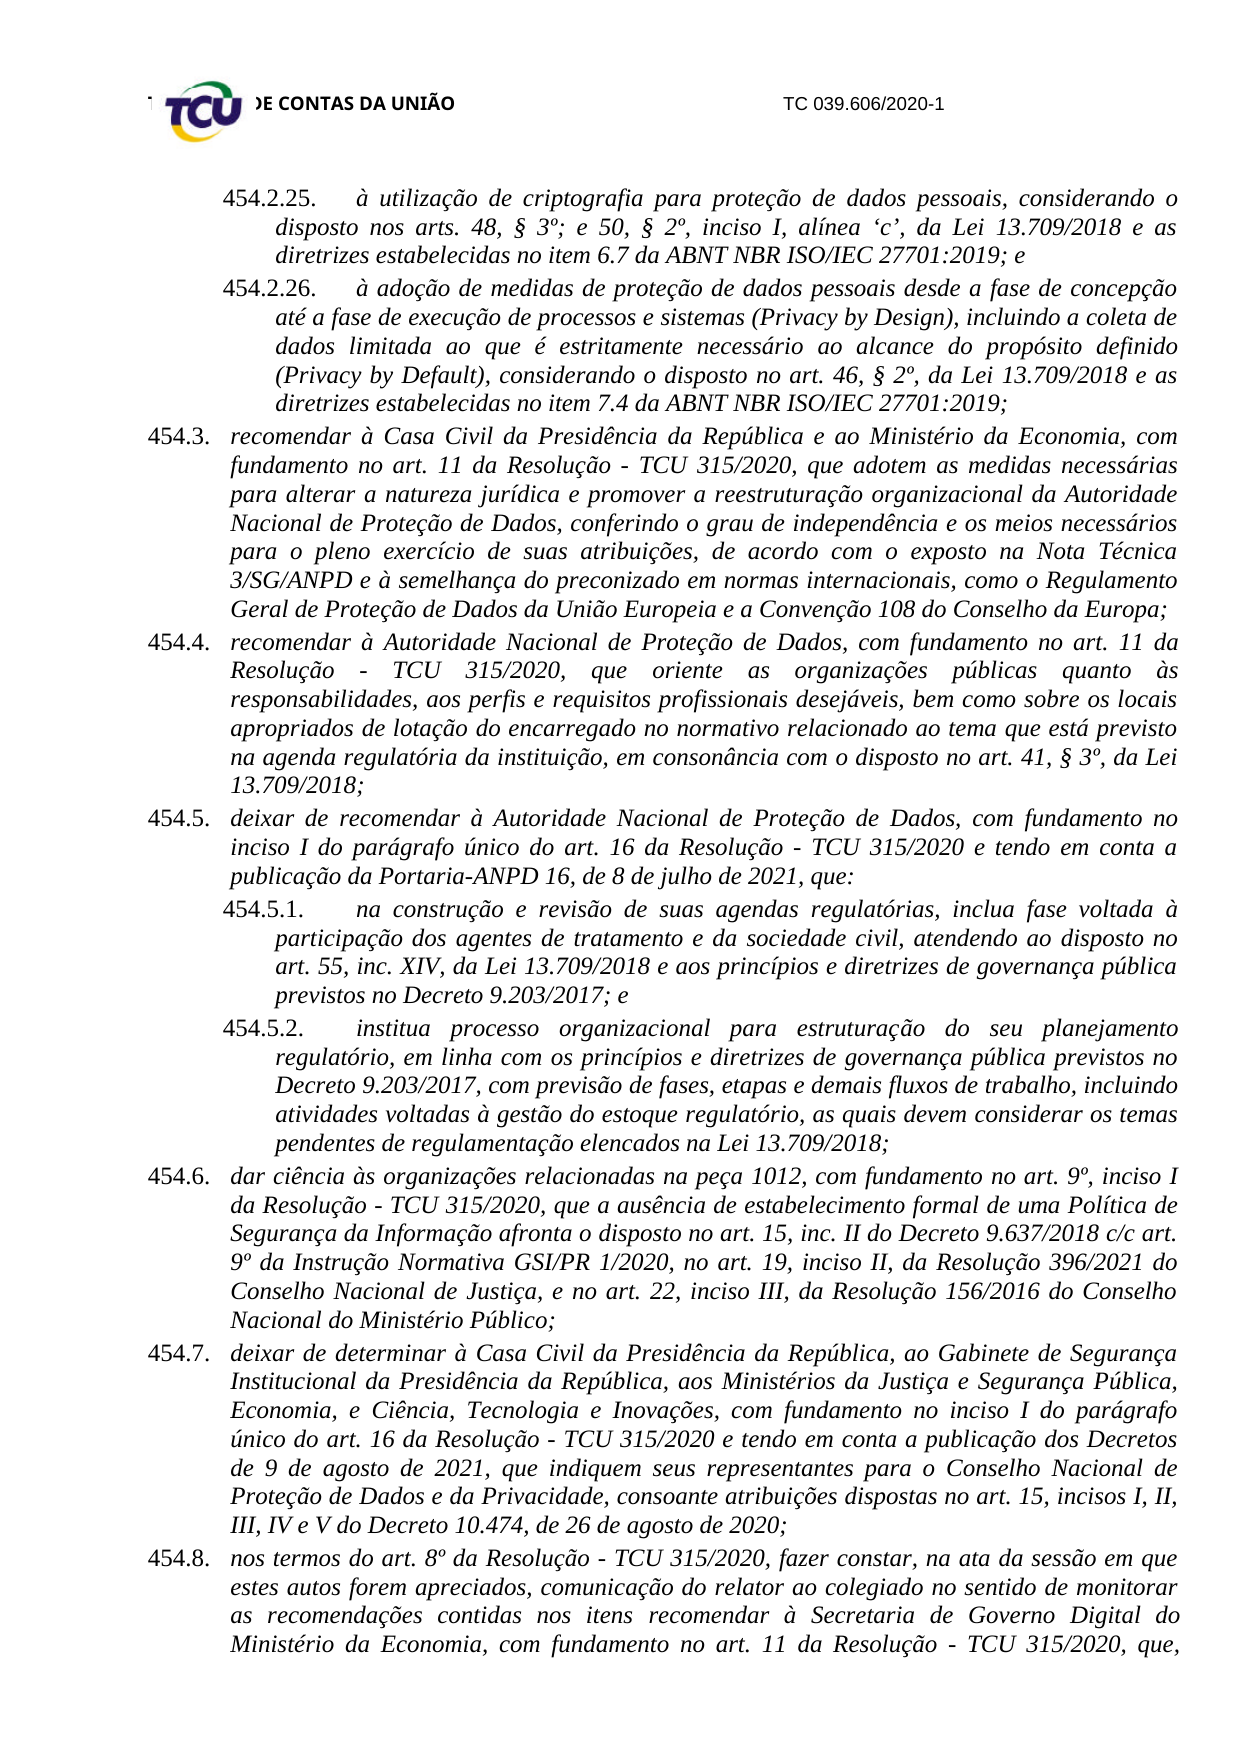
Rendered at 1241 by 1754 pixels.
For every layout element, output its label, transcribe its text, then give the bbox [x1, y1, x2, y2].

list deixar de recomendar à Autoridade Nacional de Proteção de Dados, com fundamento no inciso I do parágrafo único do art. 16 da Resolução - TCU 315/2020 e tendo em conta a publicação da Portaria-ANPD 16, de 8 de julho de 2021, que: [148, 803, 1181, 890]
list recomendar à Autoridade Nacional de Proteção de Dados, com fundamento no art. 11 da Resolução - TCU 315/2020, que oriente as organizações públicas quanto às responsabilidades, aos perfis e requisitos profissionais desejáveis, bem como sobre os locais apropriados de lotação do encarregado no normativo relacionado ao tema que está previsto na agenda regulatória da instituição, em consonância com o disposto no art. 41, § 3º, da Lei 13.709/2018; [148, 627, 1181, 799]
list deixar de determinar à Casa Civil da Presidência da República, ao Gabinete de Segurança Institucional da Presidência da República, aos Ministérios da Justiça e Segurança Pública, Economia, e Ciência, Tecnologia e Inovações, com fundamento no inciso I do parágrafo único do art. 16 da Resolução - TCU 315/2020 e tendo em conta a publicação dos Decretos de 9 de agosto de 2021, que indiquem seus representantes para o Conselho Nacional de Proteção de Dados e da Privacidade, consoante atribuições dispostas no art. 15, incisos I, II, III, IV e V do Decreto 10.474, de 26 de agosto de 2020; [148, 1338, 1181, 1539]
list à adoção de medidas de proteção de dados pessoais desde a fase de concepção até a fase de execução de processos e sistemas (Privacy by Design), incluindo a coleta de dados limitada ao que é estritamente necessário ao alcance do propósito definido (Privacy by Default), considerando o disposto no art. 46, § 2º, da Lei 13.709/2018 e as diretrizes estabelecidas no item 7.4 da ABNT NBR ISO/IEC 27701:2019; [223, 273, 1181, 417]
list dar ciência às organizações relacionadas na peça 1012, com fundamento no art. 9º, inciso I da Resolução - TCU 315/2020, que a ausência de estabelecimento formal de uma Política de Segurança da Informação afronta o disposto no art. 15, inc. II do Decreto 9.637/2018 c/c art. 9º da Instrução Normativa GSI/PR 1/2020, no art. 19, inciso II, da Resolução 396/2021 do Conselho Nacional de Justiça, e no art. 22, inciso III, da Resolução 156/2016 do Conselho Nacional do Ministério Público; [148, 1161, 1181, 1333]
list na construção e revisão de suas agendas regulatórias, inclua fase voltada à participação dos agentes de tratamento e da sociedade civil, atendendo ao disposto no art. 55, inc. XIV, da Lei 13.709/2018 e aos princípios e diretrizes de governança pública previstos no Decreto 9.203/2017; e [223, 894, 1181, 1009]
list institua processo organizacional para estruturação do seu planejamento regulatório, em linha com os princípios e diretrizes de governança pública previstos no Decreto 9.203/2017, com previsão de fases, etapas e demais fluxos de trabalho, incluindo atividades voltadas à gestão do estoque regulatório, as quais devem considerar os temas pendentes de regulamentação elencados na Lei 13.709/2018; [223, 1013, 1181, 1157]
list nos termos do art. 8º da Resolução - TCU 315/2020, fazer constar, na ata da sessão em que estes autos forem apreciados, comunicação do relator ao colegiado no sentido de monitorar as recomendações contidas nos itens 454.1-454.4; [148, 1543, 1181, 1658]
list à utilização de criptografia para proteção de dados pessoais, considerando o disposto nos arts. 48, § 3º; e 50, § 2º, inciso I, alínea ‘c’, da Lei 13.709/2018 e as diretrizes estabelecidas no item 6.7 da ABNT NBR ISO/IEC 27701:2019; e [223, 183, 1181, 269]
list recomendar à Casa Civil da Presidência da República e ao Ministério da Economia, com fundamento no art. 11 da Resolução - TCU 315/2020, que adotem as medidas necessárias para alterar a natureza jurídica e promover a reestruturação organizacional da Autoridade Nacional de Proteção de Dados, conferindo o grau de independência e os meios necessários para o pleno exercício de suas atribuições, de acordo com o exposto na Nota Técnica 3/SG/ANPD e à semelhança do preconizado em normas internacionais, como o Regulamento Geral de Proteção de Dados da União Europeia e a Convenção 108 do Conselho da Europa; [148, 421, 1181, 623]
